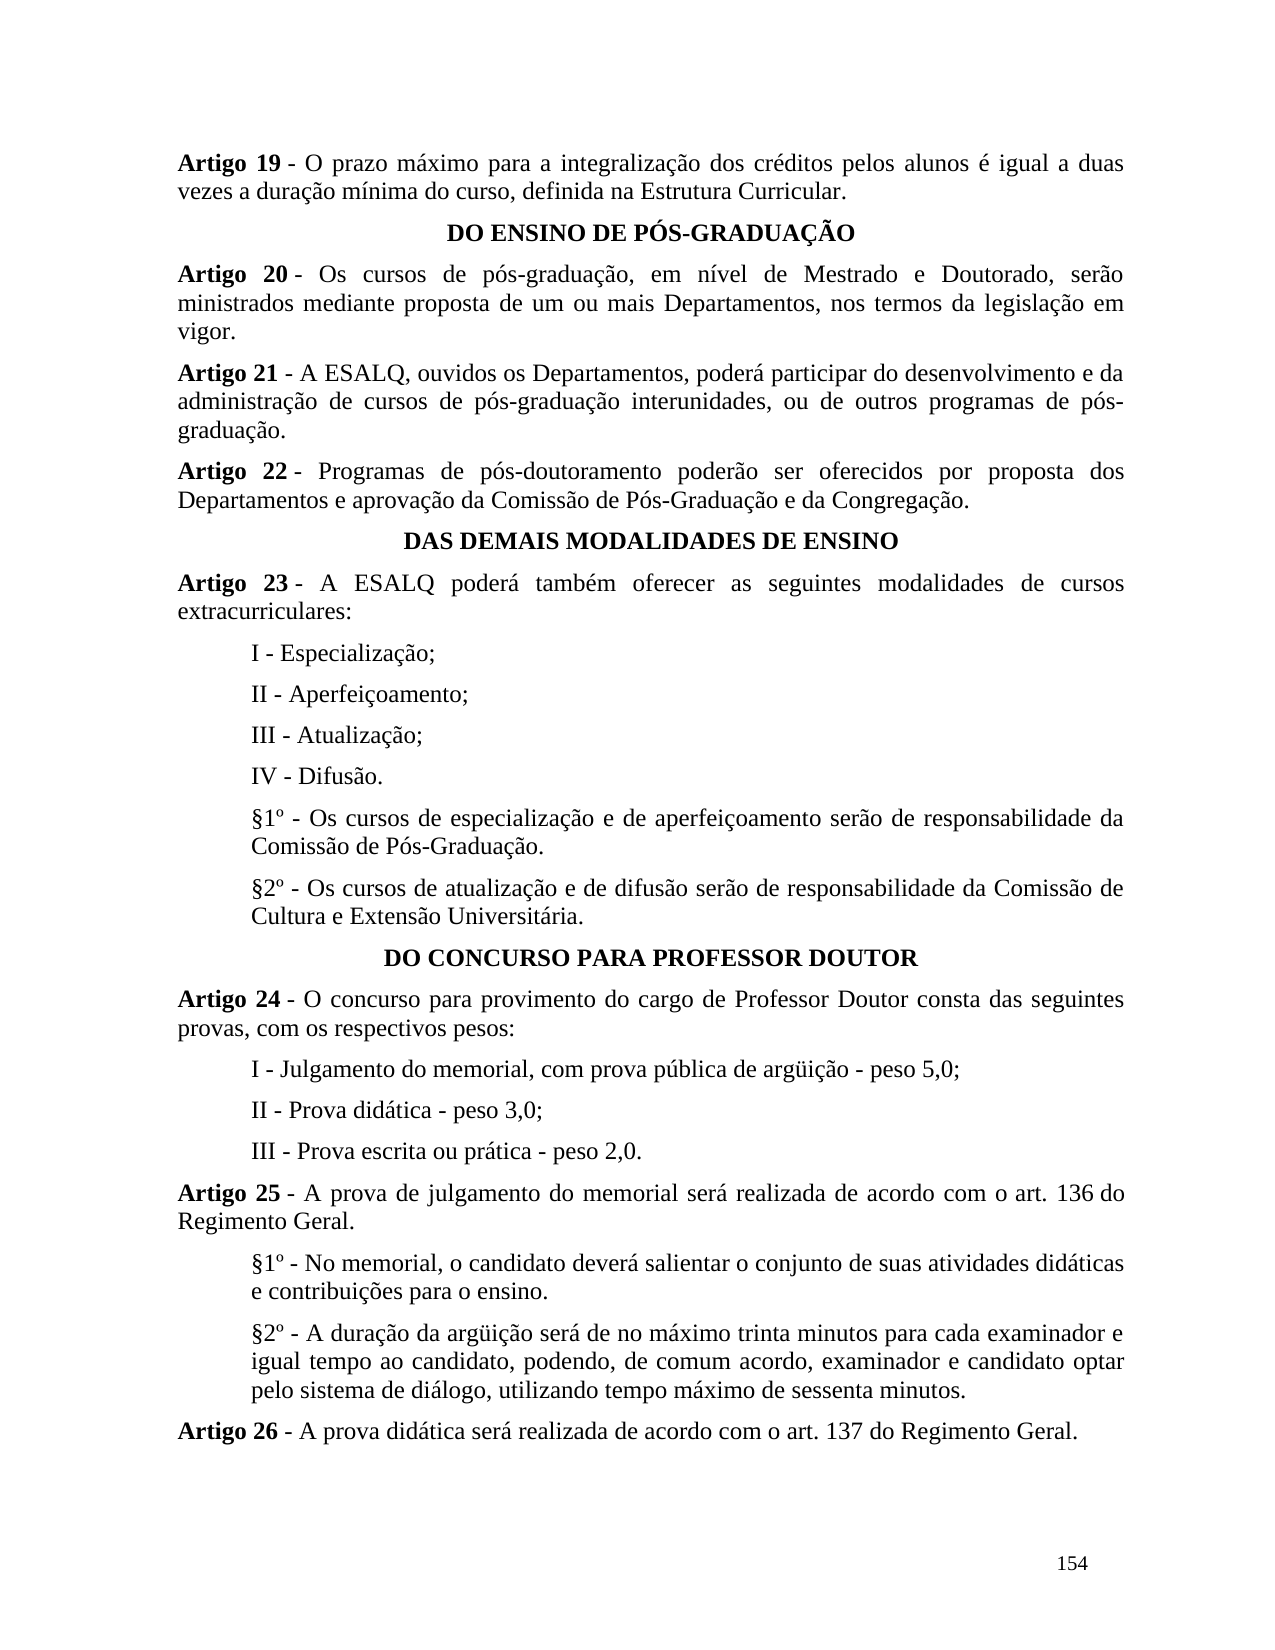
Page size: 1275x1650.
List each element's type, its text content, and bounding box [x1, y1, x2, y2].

list II - Aperfeiçoamento; [221, 679, 1125, 708]
text Artigo 24 - O concurso para provimento do cargo de Professor Doutor consta das seguintes provas, com os respectivos pesos: [177, 984, 1125, 1041]
text Artigo 25 - A prova de julgamento do memorial será realizada de acordo com o art. 136 do Regimento Geral. [177, 1178, 1125, 1235]
text DO CONCURSO PARA PROFESSOR DOUTOR [177, 943, 1125, 971]
text DO ENSINO DE PÓS-GRADUAÇÃO [177, 218, 1125, 246]
list I - Especialização; [221, 638, 1125, 666]
list II - Prova didática - peso 3,0; [221, 1095, 1125, 1124]
text Artigo 23 - A ESALQ poderá também oferecer as seguintes modalidades de cursos extracurriculares: [177, 568, 1125, 625]
text Artigo 26 - A prova didática será realizada de acordo com o art. 137 do Regimento Geral. [177, 1416, 1125, 1445]
text Artigo 22 - Programas de pós-doutoramento poderão ser oferecidos por proposta dos Departamentos e aprovação da Comissão de Pós-Graduação e da Congregação. [177, 456, 1125, 514]
list §1º - No memorial, o candidato deverá salientar o conjunto de suas atividades didáticas e contribuições para o ensino. [221, 1248, 1125, 1305]
list III - Atualização; [221, 720, 1125, 749]
list §2º - Os cursos de atualização e de difusão serão de responsabilidade da Comissão de Cultura e Extensão Universitária. [221, 873, 1125, 930]
text DAS DEMAIS MODALIDADES DE ENSINO [177, 526, 1125, 555]
text Artigo 19 - O prazo máximo para a integralização dos créditos pelos alunos é igual a duas vezes a duração mínima do curso, definida na Estrutura Curricular. [177, 148, 1125, 205]
list I - Julgamento do memorial, com prova pública de argüição - peso 5,0; [221, 1054, 1125, 1083]
text Artigo 20 - Os cursos de pós-graduação, em nível de Mestrado e Doutorado, serão ministrados mediante proposta de um ou mais Departamentos, nos termos da legislação em vigor. [177, 259, 1125, 345]
text Artigo 21 - A ESALQ, ouvidos os Departamentos, poderá participar do desenvolvimento e da administração de cursos de pós-graduação interunidades, ou de outros programas de pós-graduação. [177, 358, 1125, 444]
list III - Prova escrita ou prática - peso 2,0. [221, 1136, 1125, 1165]
list §2º - A duração da argüição será de no máximo trinta minutos para cada examinador e igual tempo ao candidato, podendo, de comum acordo, examinador e candidato optar pelo sistema de diálogo, utilizando tempo máximo de sessenta minutos. [221, 1318, 1125, 1404]
list §1º - Os cursos de especialização e de aperfeiçoamento serão de responsabilidade da Comissão de Pós-Graduação. [221, 803, 1125, 860]
list IV - Difusão. [221, 761, 1125, 790]
